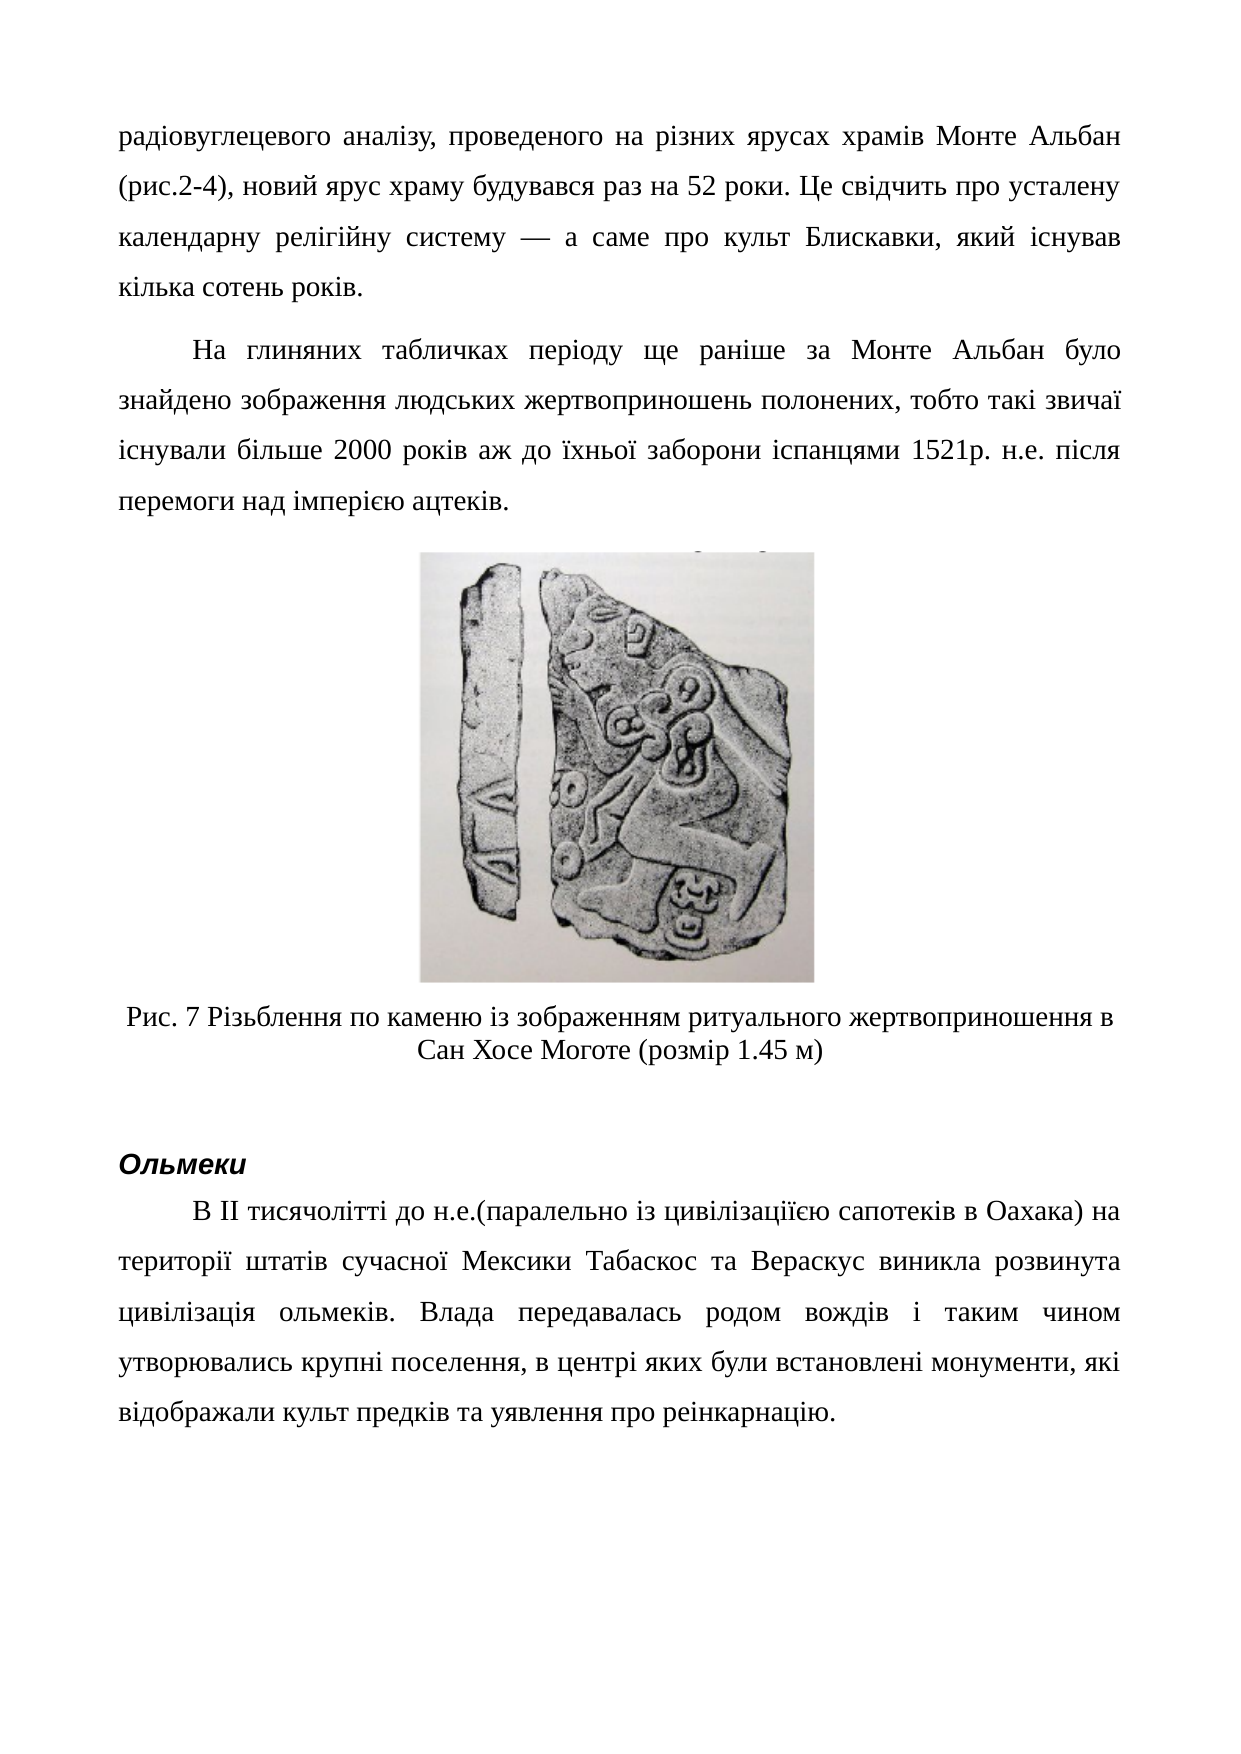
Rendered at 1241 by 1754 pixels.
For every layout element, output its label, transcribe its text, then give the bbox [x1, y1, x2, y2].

picture [413, 551, 827, 986]
text На глиняних табличках періоду ще раніше за Монте Альбан було знайдено зображення людських жертвоприношень полонених, тобто такі звичаї існували більше 2000 років аж до їхньої заборони іспанцями 1521р. н.е. після перемоги над імперією ацтеків. [118, 332, 1122, 516]
table_header [118, 546, 1122, 993]
text В II тисячолітті до н.е.(паралельно із цивілізаціїєю сапотеків в Оахака) на території штатів сучасної Мексики Табаскос та Вераскус виникла розвинута цивілізація ольмеків. Влада передавалась родом вождів і таким чином утворювались крупні поселення, в центрі яких були встановлені монументи, які відображали культ предків та уявлення про реінкарнацію. [118, 1193, 1122, 1428]
subtitle Ольмеки [118, 1147, 1122, 1181]
text радіовуглецевого аналізу, проведеного на різних ярусах храмів Монте Альбан (рис.2-4), новий ярус храму будувався раз на 52 роки. Це свідчить про усталену календарну релігійну систему — а саме про культ Блискавки, який існував кілька сотень років. [118, 118, 1122, 303]
table_cell Рис. 7 Різьблення по каменю із зображенням ритуального жертвоприношення в Сан Хосе Моготе (розмір 1.45 м) [118, 993, 1122, 1072]
